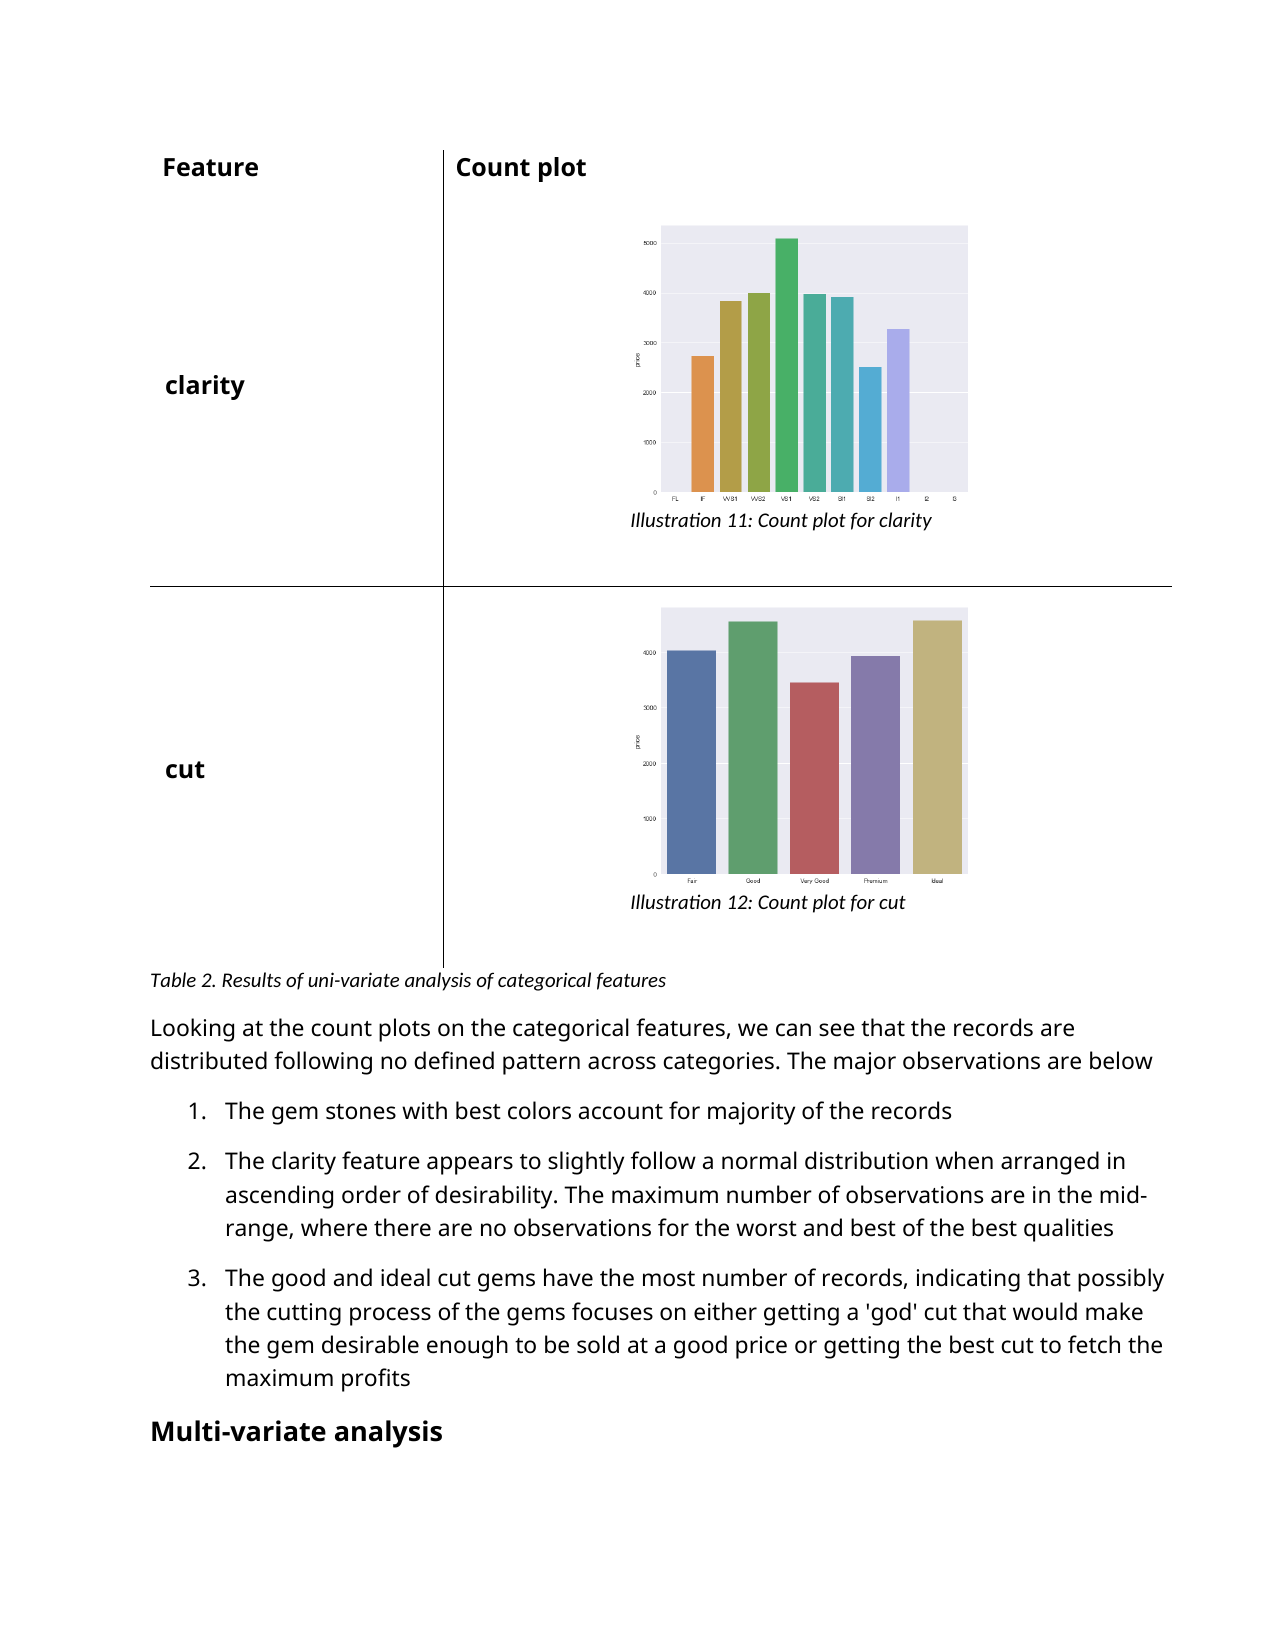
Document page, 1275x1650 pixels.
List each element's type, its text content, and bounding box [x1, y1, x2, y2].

text Looking at the count plots on the categorical features, we can see that the records are distributed following no defined pattern across categories. The major observations are below [150, 1011, 1172, 1076]
text Table 2. Results of uni-variate analysis of categorical features [150, 968, 1172, 993]
list The good and ideal cut gems have the most number of records, indicating that possibly the cutting process of the gems focuses on either getting a 'god' cut that would make the gem desirable enough to be sold at a good price or getting the best cut to fetch the maximum profits [187, 1262, 1172, 1394]
table_cell [444, 587, 1172, 887]
table_cell [985, 888, 1172, 914]
table_cell cut [150, 587, 443, 968]
list The clarity feature appears to slightly follow a normal distribution when arranged in ascending order of desirability. The maximum number of observations are in the mid-range, where there are no observations for the worst and best of the best qualities [187, 1145, 1172, 1243]
table_cell [444, 887, 984, 914]
text Multi-variate analysis [150, 1412, 1172, 1449]
table_cell [444, 201, 1172, 586]
table_header Count plot [444, 150, 1172, 201]
list The gem stones with best colors account for majority of the records [187, 1095, 1172, 1126]
table_cell clarity [150, 201, 443, 586]
table_cell [444, 915, 1172, 968]
table_header Feature [150, 150, 443, 201]
